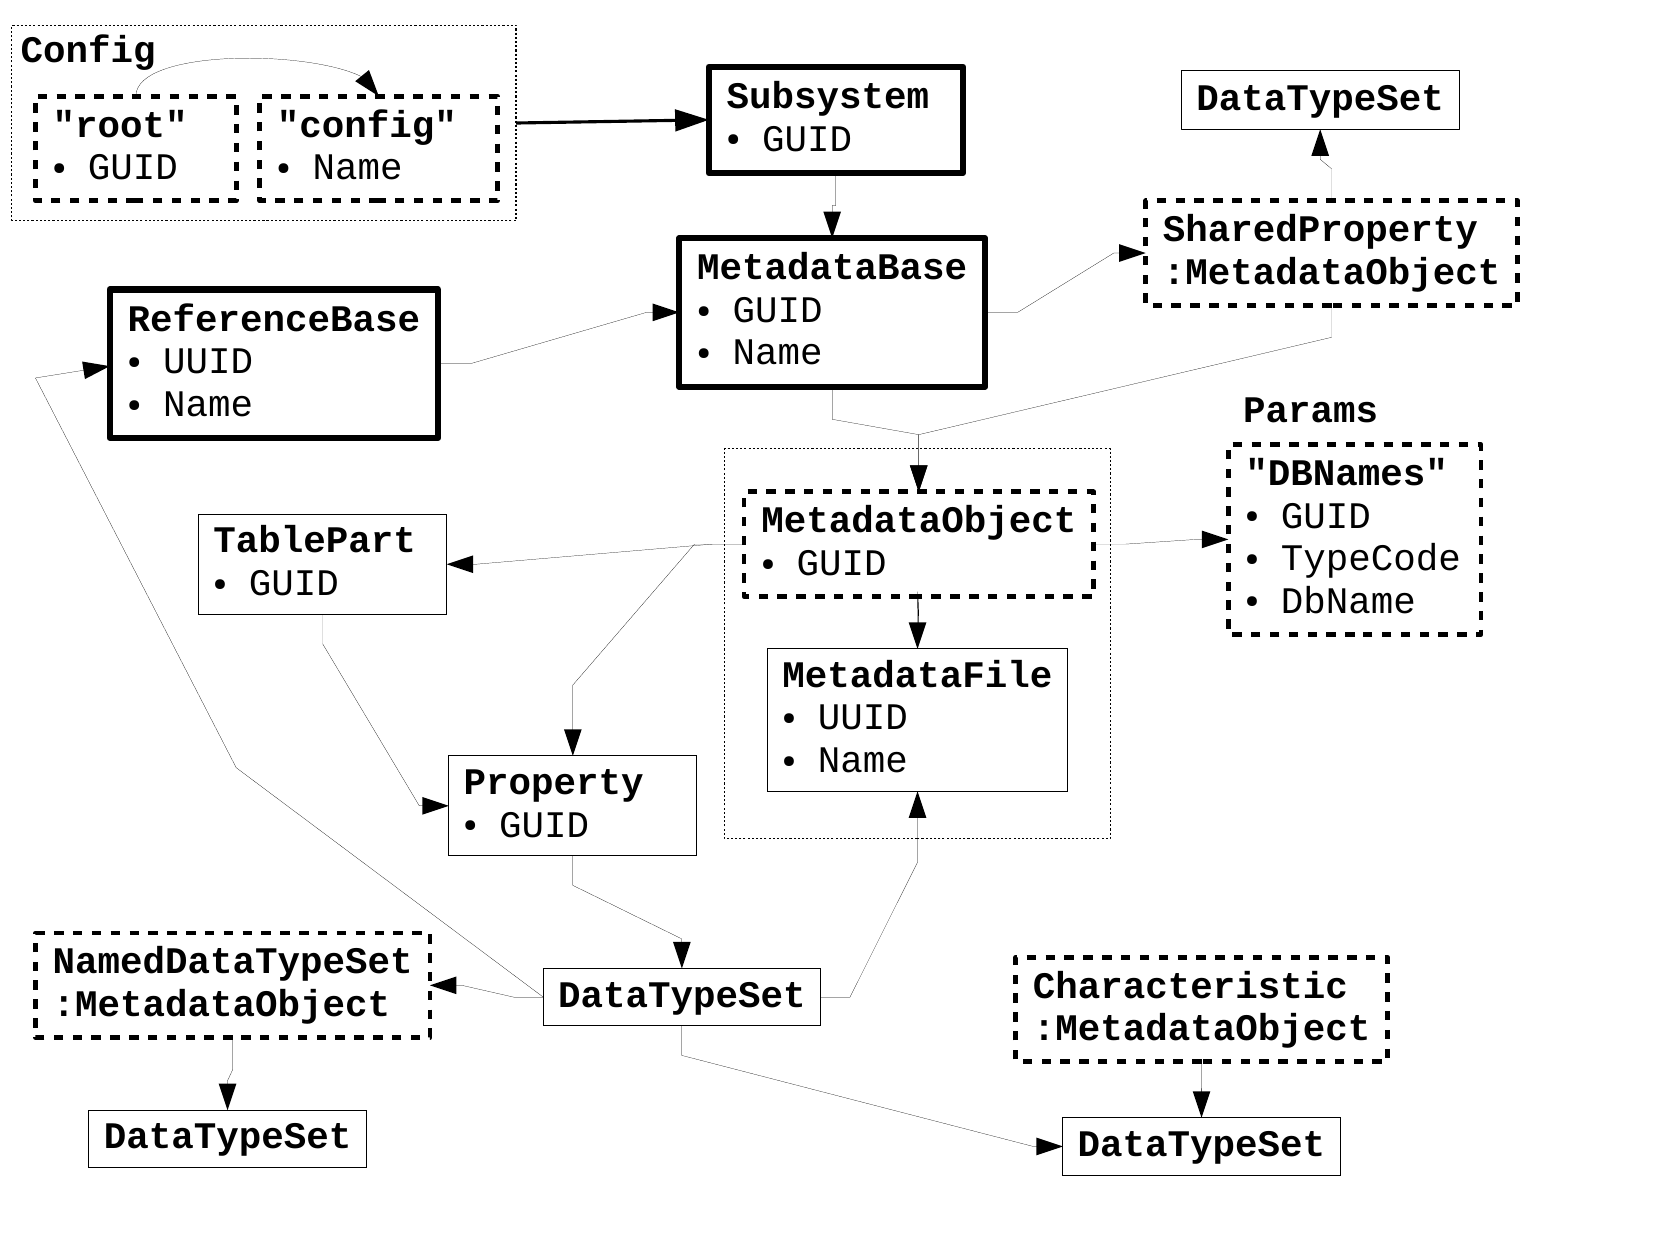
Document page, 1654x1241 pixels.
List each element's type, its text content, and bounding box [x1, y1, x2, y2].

text_box [724, 448, 1111, 839]
text_box TablePart GUID [198, 514, 447, 615]
text_box MetadataBase GUID Name [679, 238, 986, 387]
text_box Subsystem GUID [708, 66, 963, 173]
text_box [11, 25, 517, 221]
text_box DataTypeSet [1062, 1117, 1341, 1176]
text_box DataTypeSet [1181, 70, 1460, 130]
text_box Config [5, 23, 171, 81]
text_box Characteristic :MetadataObject [1015, 957, 1388, 1062]
text_box ReferenceBase UUID Name [109, 289, 439, 438]
text_box DataTypeSet [543, 968, 821, 1026]
text_box DataTypeSet [88, 1110, 367, 1168]
text_box "DBNames" GUID TypeCode DbName [1228, 444, 1482, 635]
text_box SharedProperty :MetadataObject [1145, 200, 1518, 306]
text_box Property GUID [448, 755, 697, 856]
text_box Params [1228, 383, 1393, 442]
text_box NamedDataTypeSet :MetadataObject [35, 933, 430, 1038]
